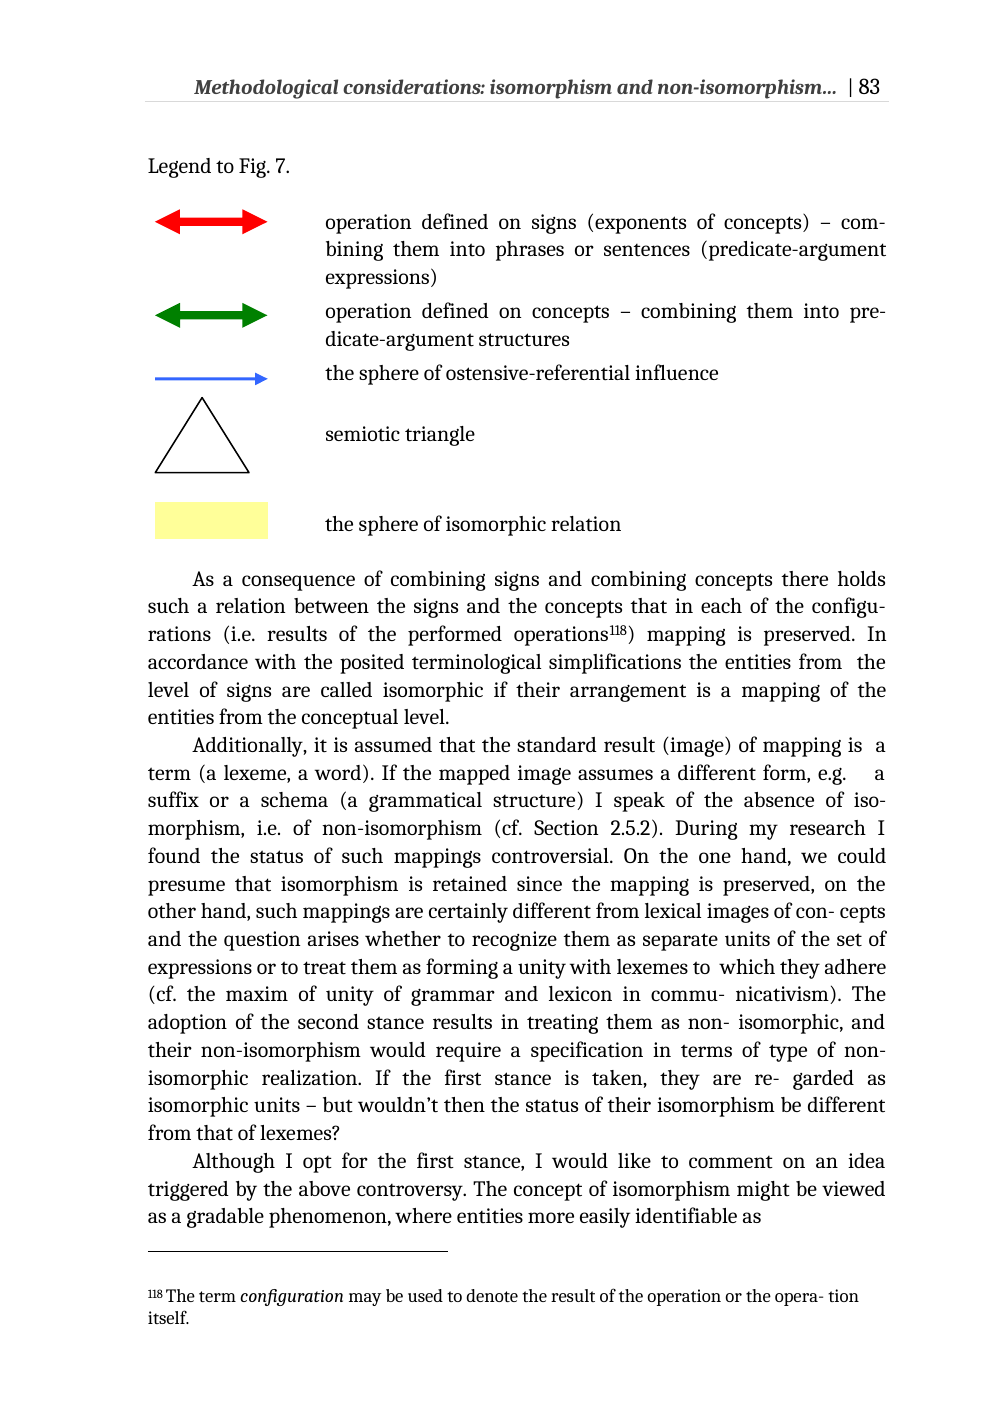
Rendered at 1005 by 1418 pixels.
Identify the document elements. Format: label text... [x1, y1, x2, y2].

text Legend to Fig. 7. [148, 154, 902, 179]
text As a consequence of combining signs and combining concepts there holds such a relation between the signs and the concepts that in each of the configu- rations (i.e. results of the performed operations118) mapping is preserved. In accordance with the posited terminological simplifications the entities from the level of signs are called isomorphic if their arrangement is a mapping of the entities from the conceptual level. [148, 566, 887, 730]
text the sphere of ostensive-referential influence semiotic triangle [325, 360, 740, 447]
text Although I opt for the first stance, I would like to comment on an idea triggered by the above controversy. The concept of isomorphism might be viewed as a gradable phenomenon, where entities more easily identifiable as [148, 1148, 887, 1229]
text operation defined on signs (exponents of concepts) – com- bining them into phrases or sentences (predicate-argument expressions) [325, 209, 887, 290]
text Additionally, it is assumed that the standard result (image) of mapping is a term (a lexeme, a word). If the mapped image assumes a different form, e.g. a suffix or a schema (a grammatical structure) I speak of the absence of iso- morphism, i.e. of non-isomorphism (cf. Section 2.5.2). During my research I found the status of such mappings controversial. On the one hand, we could presume that isomorphism is retained since the mapping is preserved, on the other hand, such mappings are certainly different from lexical images of con- cepts and the question arises whether to recognize them as separate units of the set of expressions or to treat them as forming a unity with lexemes to which they adhere (cf. the maxim of unity of grammar and lexicon in commu- nicativism). The adoption of the second stance results in treating them as non- isomorphic, and their non-isomorphism would require a specification in terms of type of non-isomorphic realization. If the first stance is taken, they are re- garded as isomorphic units – but wouldn’t then the status of their isomorphism be different from that of lexemes? [148, 733, 887, 1146]
text 118 The term configuration may be used to denote the result of the operation or the opera- tion itself. [148, 1286, 879, 1329]
text operation defined on concepts – combining them into pre- dicate-argument structures [325, 299, 887, 352]
text the sphere of isomorphic relation [325, 511, 902, 536]
